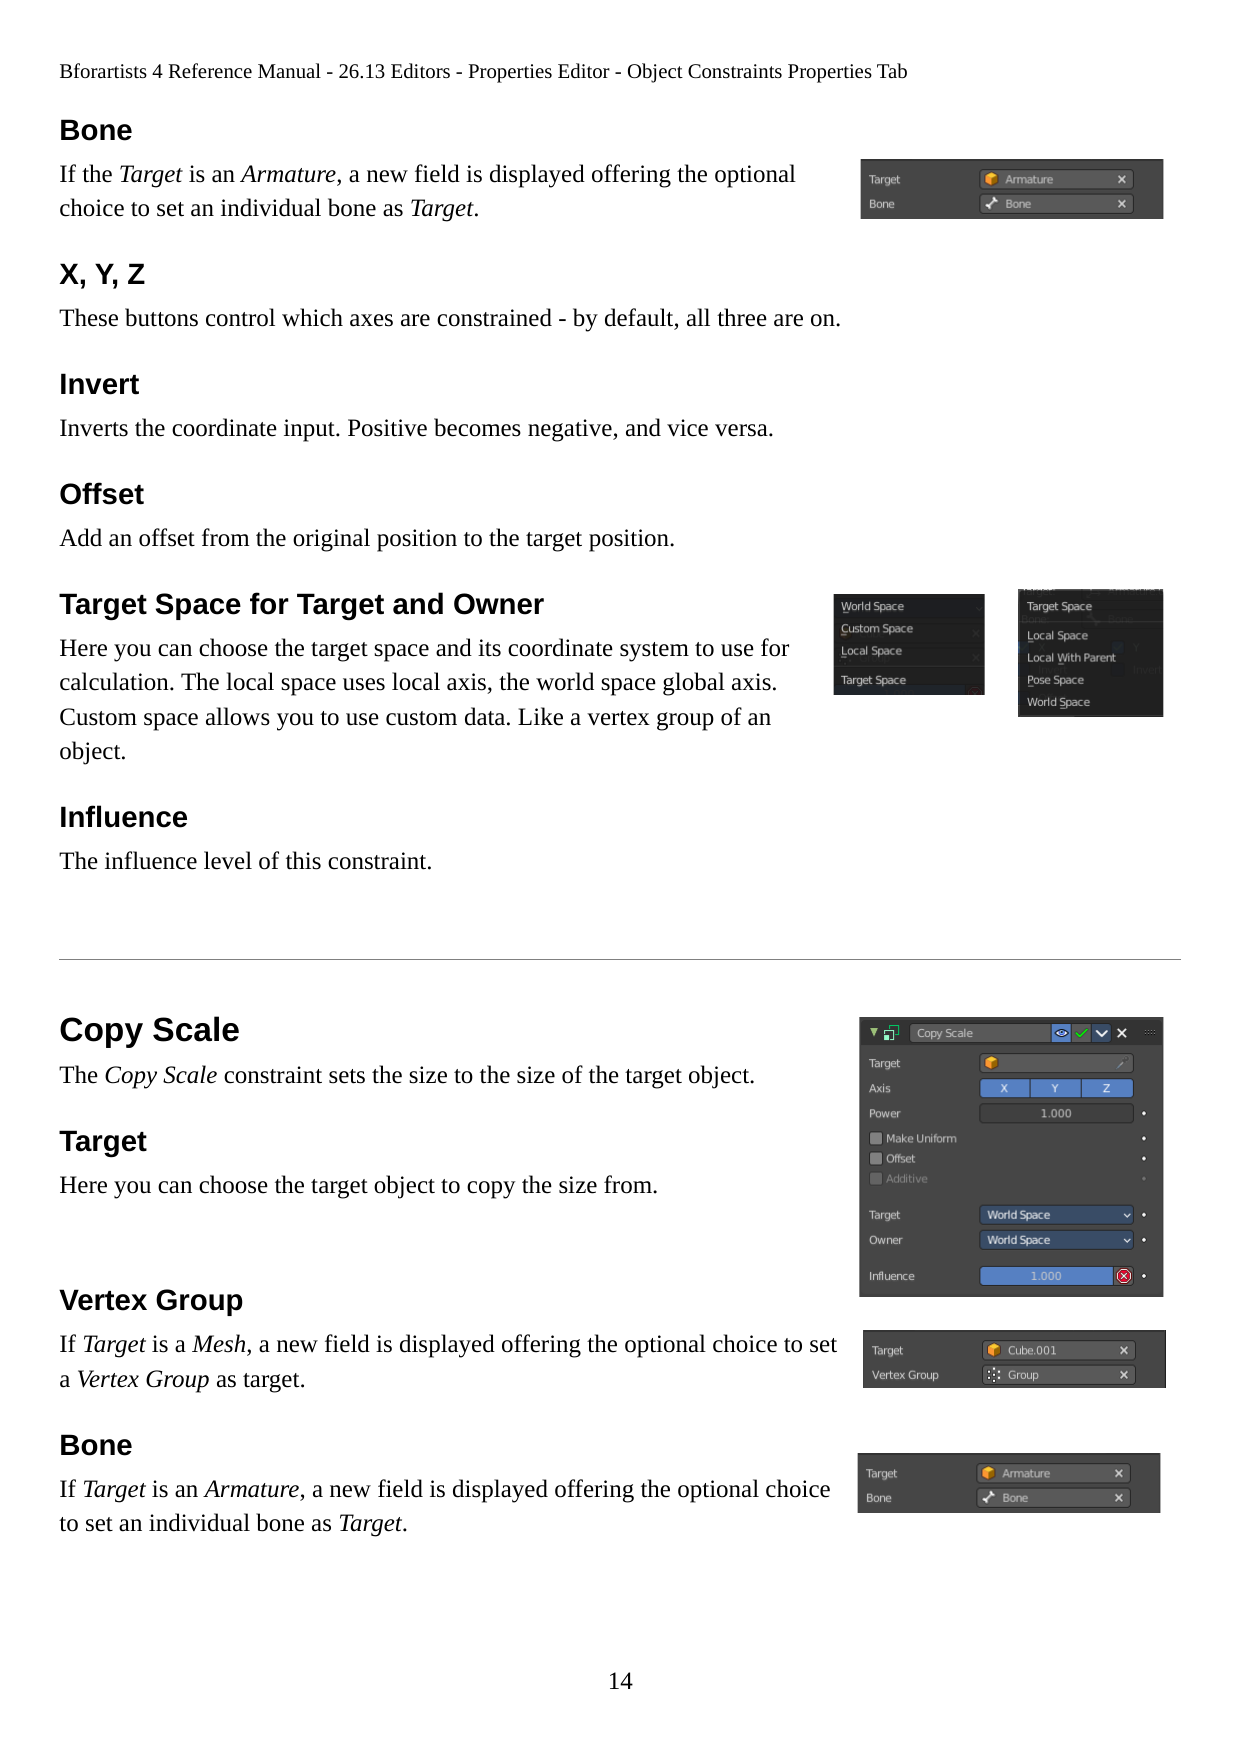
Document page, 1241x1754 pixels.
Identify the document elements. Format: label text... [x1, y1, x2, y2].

text These buttons control which axes are constrained - by default, all three are on. [59, 303, 1181, 332]
text The influence level of this constraint. [59, 846, 1181, 875]
picture [863, 1330, 1166, 1388]
text Here you can choose the target object to copy the size from. [59, 1170, 859, 1199]
picture [833, 594, 985, 695]
subtitle Target [59, 1124, 859, 1158]
text The Copy Scale constraint sets the size to the size of the target object. [59, 1061, 859, 1089]
text If the Target is an Armature, a new field is displayed offering the optional choice to set an individual bone as Target. [59, 159, 1181, 222]
picture [859, 1017, 1164, 1297]
subtitle Invert [59, 367, 1181, 401]
subtitle Target Space for Target and Owner [59, 587, 1181, 620]
text If Target is a Mesh, a new field is displayed offering the optional choice to set a Vertex Group as target. [59, 1329, 1181, 1393]
text Here you can choose the target space and its coordinate system to use for calculation. The local space uses local axis, the world space global axis. Custom space allows you to use custom data. Like a vertex group of an object. [59, 633, 1181, 765]
picture [857, 1453, 1161, 1513]
text Add an offset from the original position to the target position. [59, 523, 1181, 552]
subtitle Bone [59, 1427, 1181, 1461]
subtitle X, Y, Z [59, 257, 1181, 291]
text If Target is an Armature, a new field is displayed offering the optional choice to set an individual bone as Target. [59, 1474, 1181, 1537]
subtitle Offset [59, 477, 1181, 511]
subtitle [1164, 1124, 1181, 1158]
subtitle Bone [59, 113, 1181, 146]
subtitle Copy Scale [59, 1009, 1181, 1048]
text Inverts the coordinate input. Positive becomes negative, and vice versa. [59, 413, 1181, 442]
subtitle Influence [59, 800, 1181, 834]
subtitle Vertex Group [59, 1283, 1181, 1317]
picture [1018, 589, 1164, 717]
picture [860, 159, 1164, 219]
